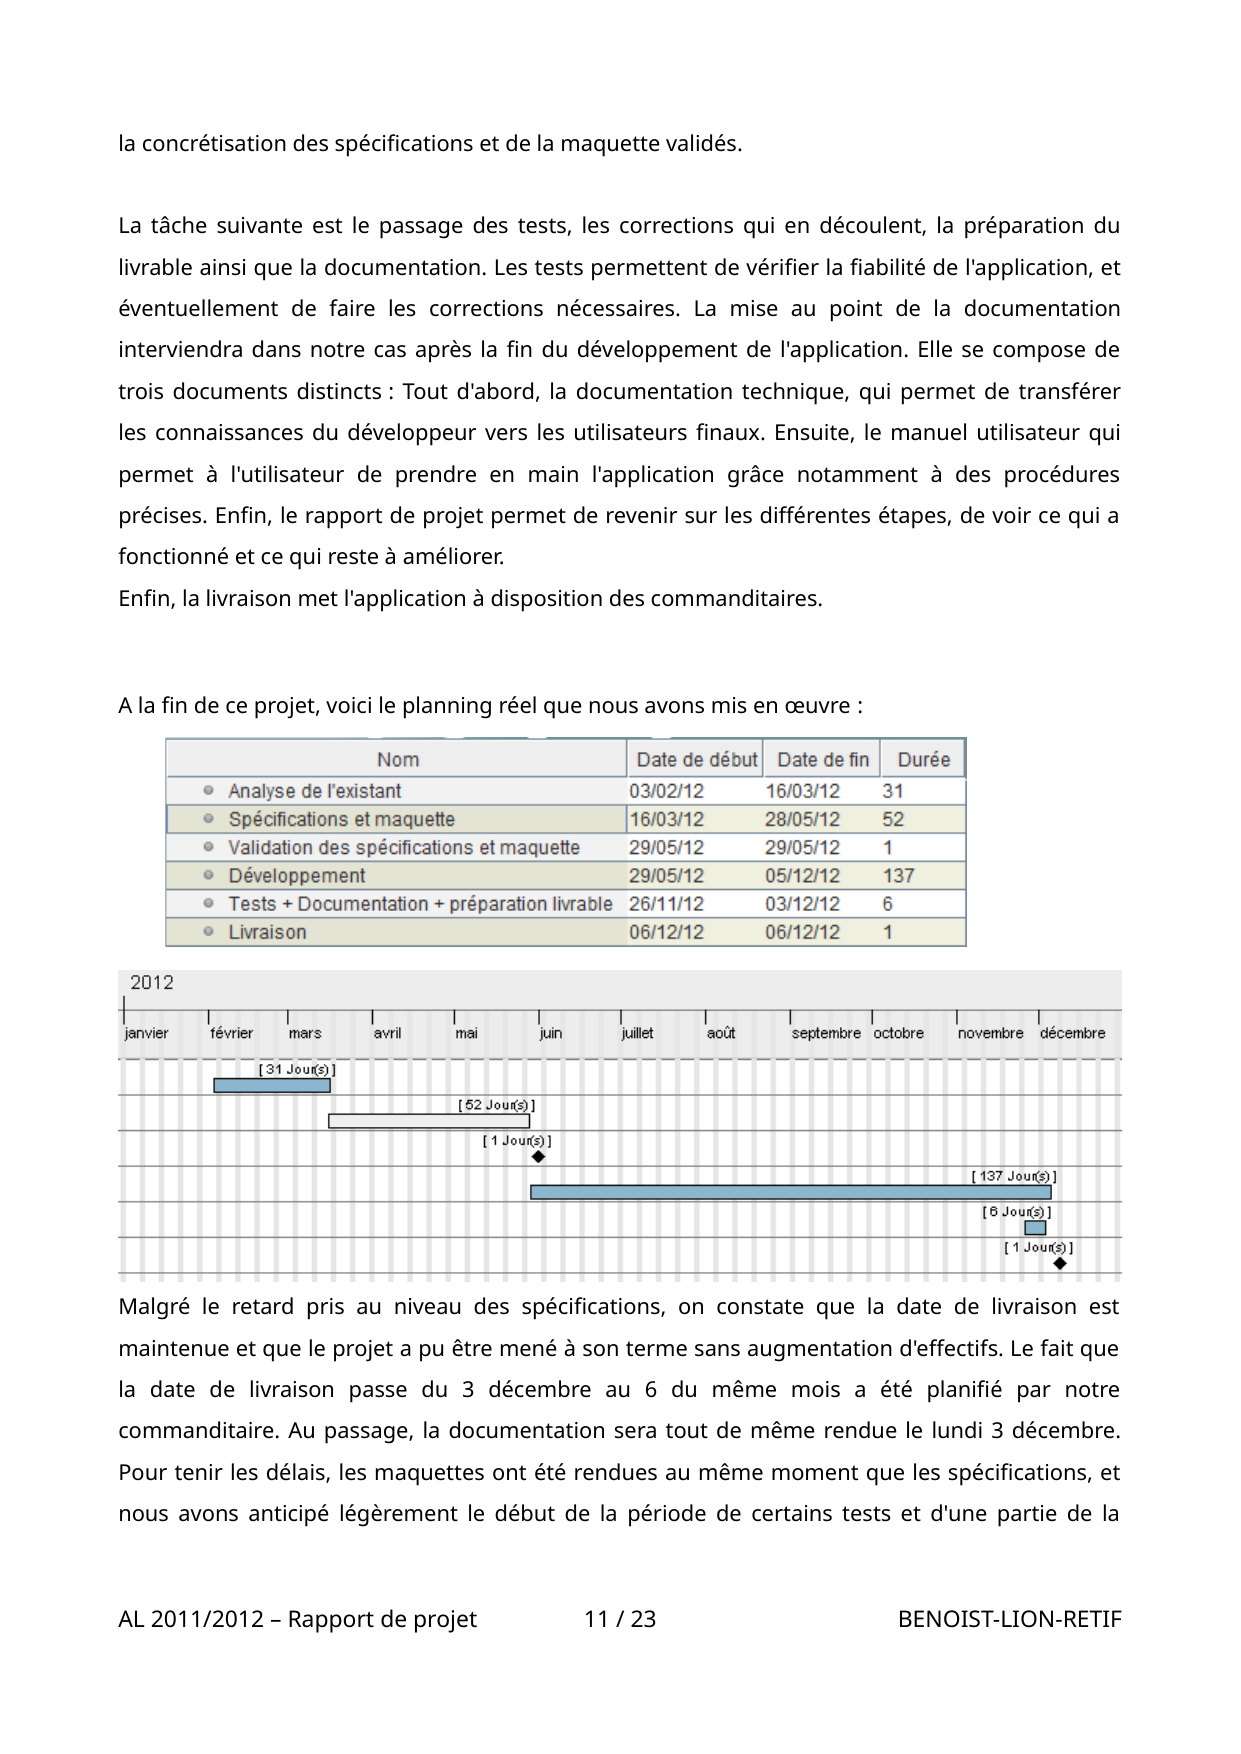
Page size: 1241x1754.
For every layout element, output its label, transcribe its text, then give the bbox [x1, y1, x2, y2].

text A la fin de ce projet, voici le planning réel que nous avons mis en œuvre : [118, 681, 1122, 722]
text [118, 734, 1122, 970]
picture [118, 970, 1123, 1282]
text Malgré le retard pris au niveau des spécifications, on constate que la date de livraison est maintenue et que le projet a pu être mené à son terme sans augmentation d'effectifs. Le fait que la date de livraison passe du 3 décembre au 6 du même mois a été planifié par notre commanditaire. Au passage, la documentation sera tout de même rendue le lundi 3 décembre. Pour tenir les délais, les maquettes ont été rendues au même moment que les spécifications, et nous avons anticipé légèrement le début de la période de certains tests et d'une partie de la [118, 1282, 1122, 1530]
picture [165, 737, 967, 947]
text La tâche suivante est le passage des tests, les corrections qui en découlent, la préparation du livrable ainsi que la documentation. Les tests permettent de vérifier la fiabilité de l'application, et éventuellement de faire les corrections nécessaires. La mise au point de la documentation interviendra dans notre cas après la fin du développement de l'application. Elle se compose de trois documents distincts : Tout d'abord, la documentation technique, qui permet de transférer les connaissances du développeur vers les utilisateurs finaux. Ensuite, le manuel utilisateur qui permet à l'utilisateur de prendre en main l'application grâce notamment à des procédures précises. Enfin, le rapport de projet permet de revenir sur les différentes étapes, de voir ce qui a fonctionné et ce qui reste à améliorer. [118, 201, 1122, 573]
text la concrétisation des spécifications et de la maquette validés. [118, 118, 1122, 159]
text Enfin, la livraison met l'application à disposition des commanditaires. [118, 573, 1122, 614]
